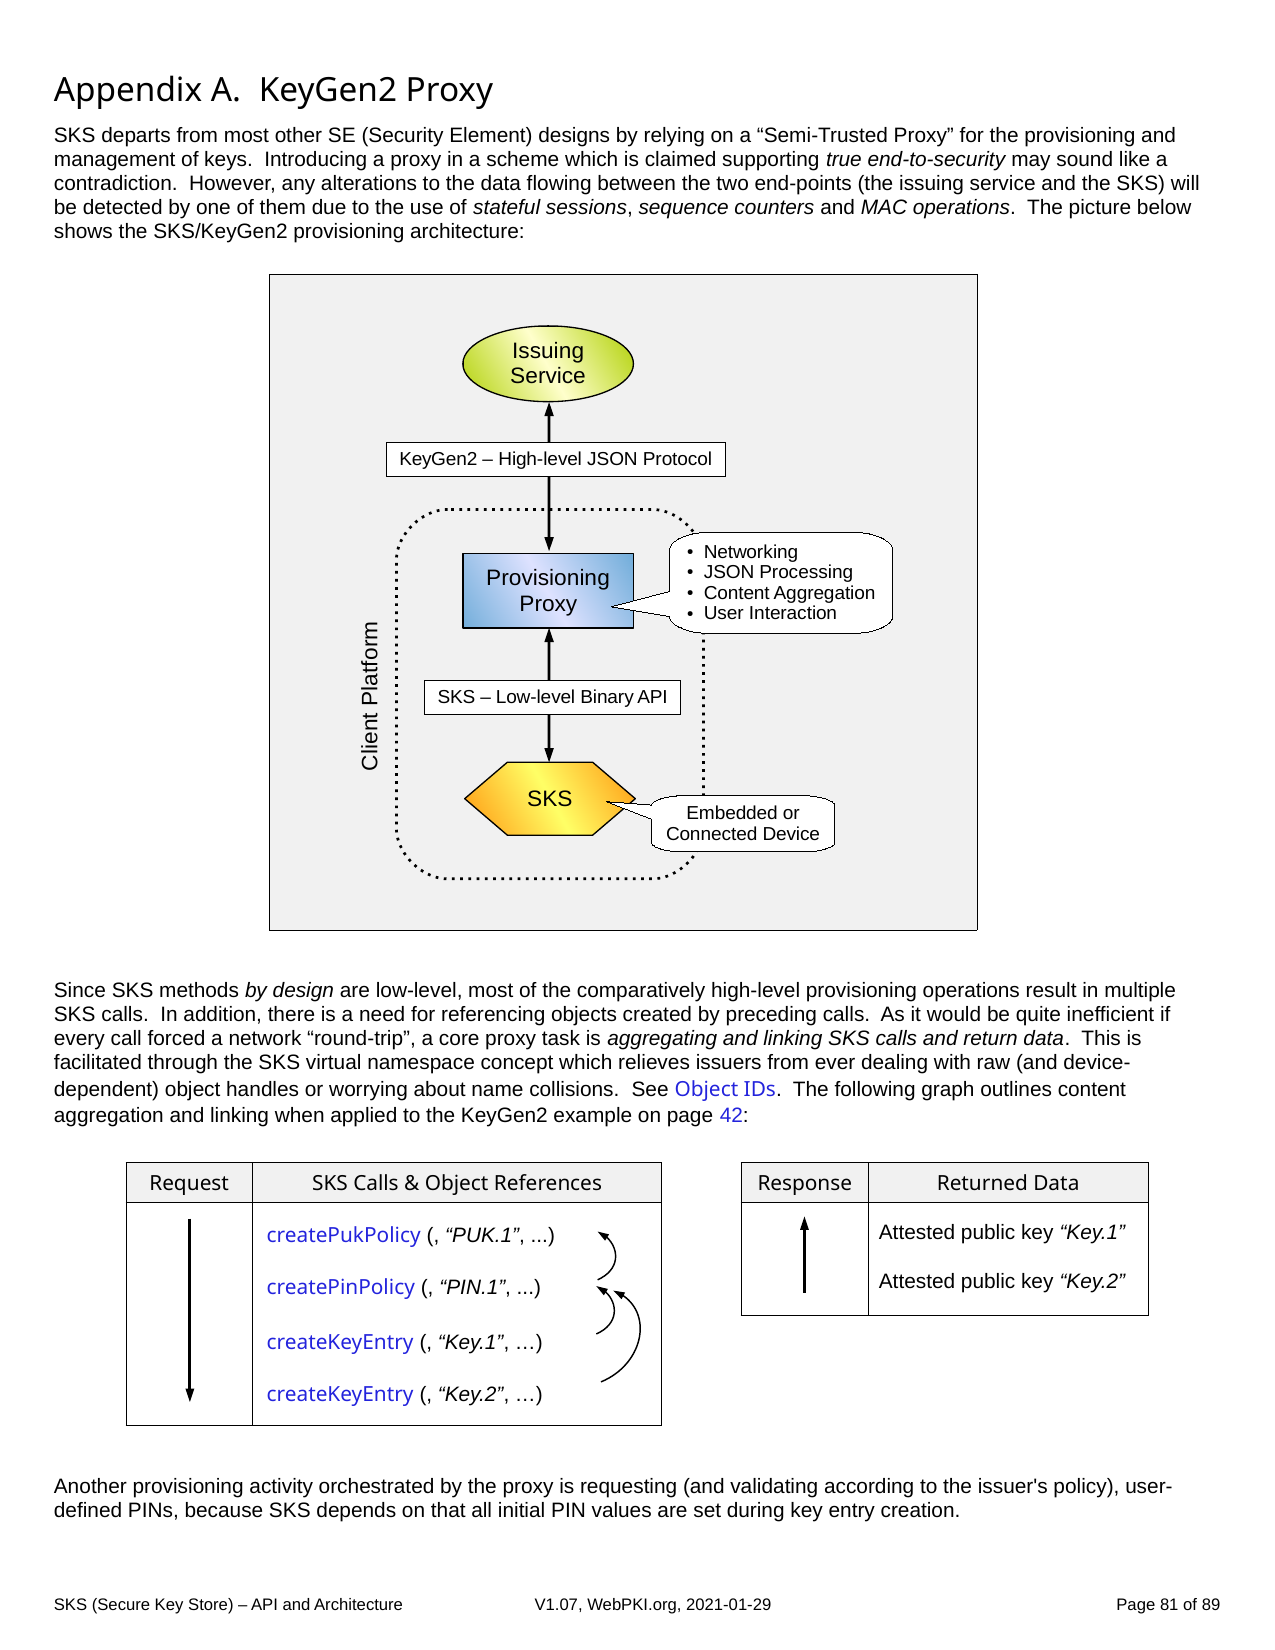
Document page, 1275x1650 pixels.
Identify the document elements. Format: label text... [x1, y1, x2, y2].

subtitle KeyGen2 Proxy [54, 66, 1221, 111]
text SKS departs from most other SE (Security Element) designs by relying on a “Semi-Trusted Proxy” for the provisioning and management of keys. Introducing a proxy in a scheme which is claimed supporting true end-to-security may sound like a contradiction. However, any alterations to the data flowing between the two end-points (the issuing service and the SKS) will be detected by one of them due to the use of stateful sessions, sequence counters and MAC operations. The picture below shows the SKS/KeyGen2 provisioning architecture: [54, 123, 1221, 243]
table_cell Attested public key “Key.2” [869, 1260, 1148, 1315]
table_cell createPukPolicy (, “PUK.1”, ...) [253, 1203, 582, 1260]
table_header Returned Data [869, 1163, 1148, 1202]
table_cell [741, 1316, 868, 1425]
table_cell [742, 1203, 868, 1315]
table_cell createKeyEntry (, “Key.1”, …) [253, 1315, 582, 1367]
table_cell [868, 1316, 1148, 1425]
table_header Response [742, 1163, 868, 1202]
table_cell Attested public key “Key.1” [869, 1203, 1148, 1260]
table_header Request [127, 1163, 252, 1202]
table_cell [127, 1203, 252, 1425]
text Another provisioning activity orchestrated by the proxy is requesting (and validating according to the issuer's policy), user-defined PINs, because SKS depends on that all initial PIN values are set during key entry creation. [54, 1473, 1221, 1521]
table_header [662, 1162, 741, 1425]
table_cell createPinPolicy (, “PIN.1”, ...) [253, 1260, 582, 1315]
text Since SKS methods by design are low-level, most of the comparatively high-level provisioning operations result in multiple SKS calls. In addition, there is a need for referencing objects created by preceding calls. As it would be quite inefficient if every call forced a network “round-trip”, a core proxy task is aggregating and linking SKS calls and return data. This is facilitated through the SKS virtual namespace concept which relieves issuers from ever dealing with raw (and device-dependent) object handles or worrying about name collisions. See Object IDs. The following graph outlines content aggregation and linking when applied to the KeyGen2 example on page 39: [54, 978, 1221, 1127]
table_cell [582, 1203, 661, 1425]
table_header SKS Calls & Object References [253, 1163, 661, 1202]
table_cell createKeyEntry (, “Key.2”, …) [253, 1368, 582, 1425]
